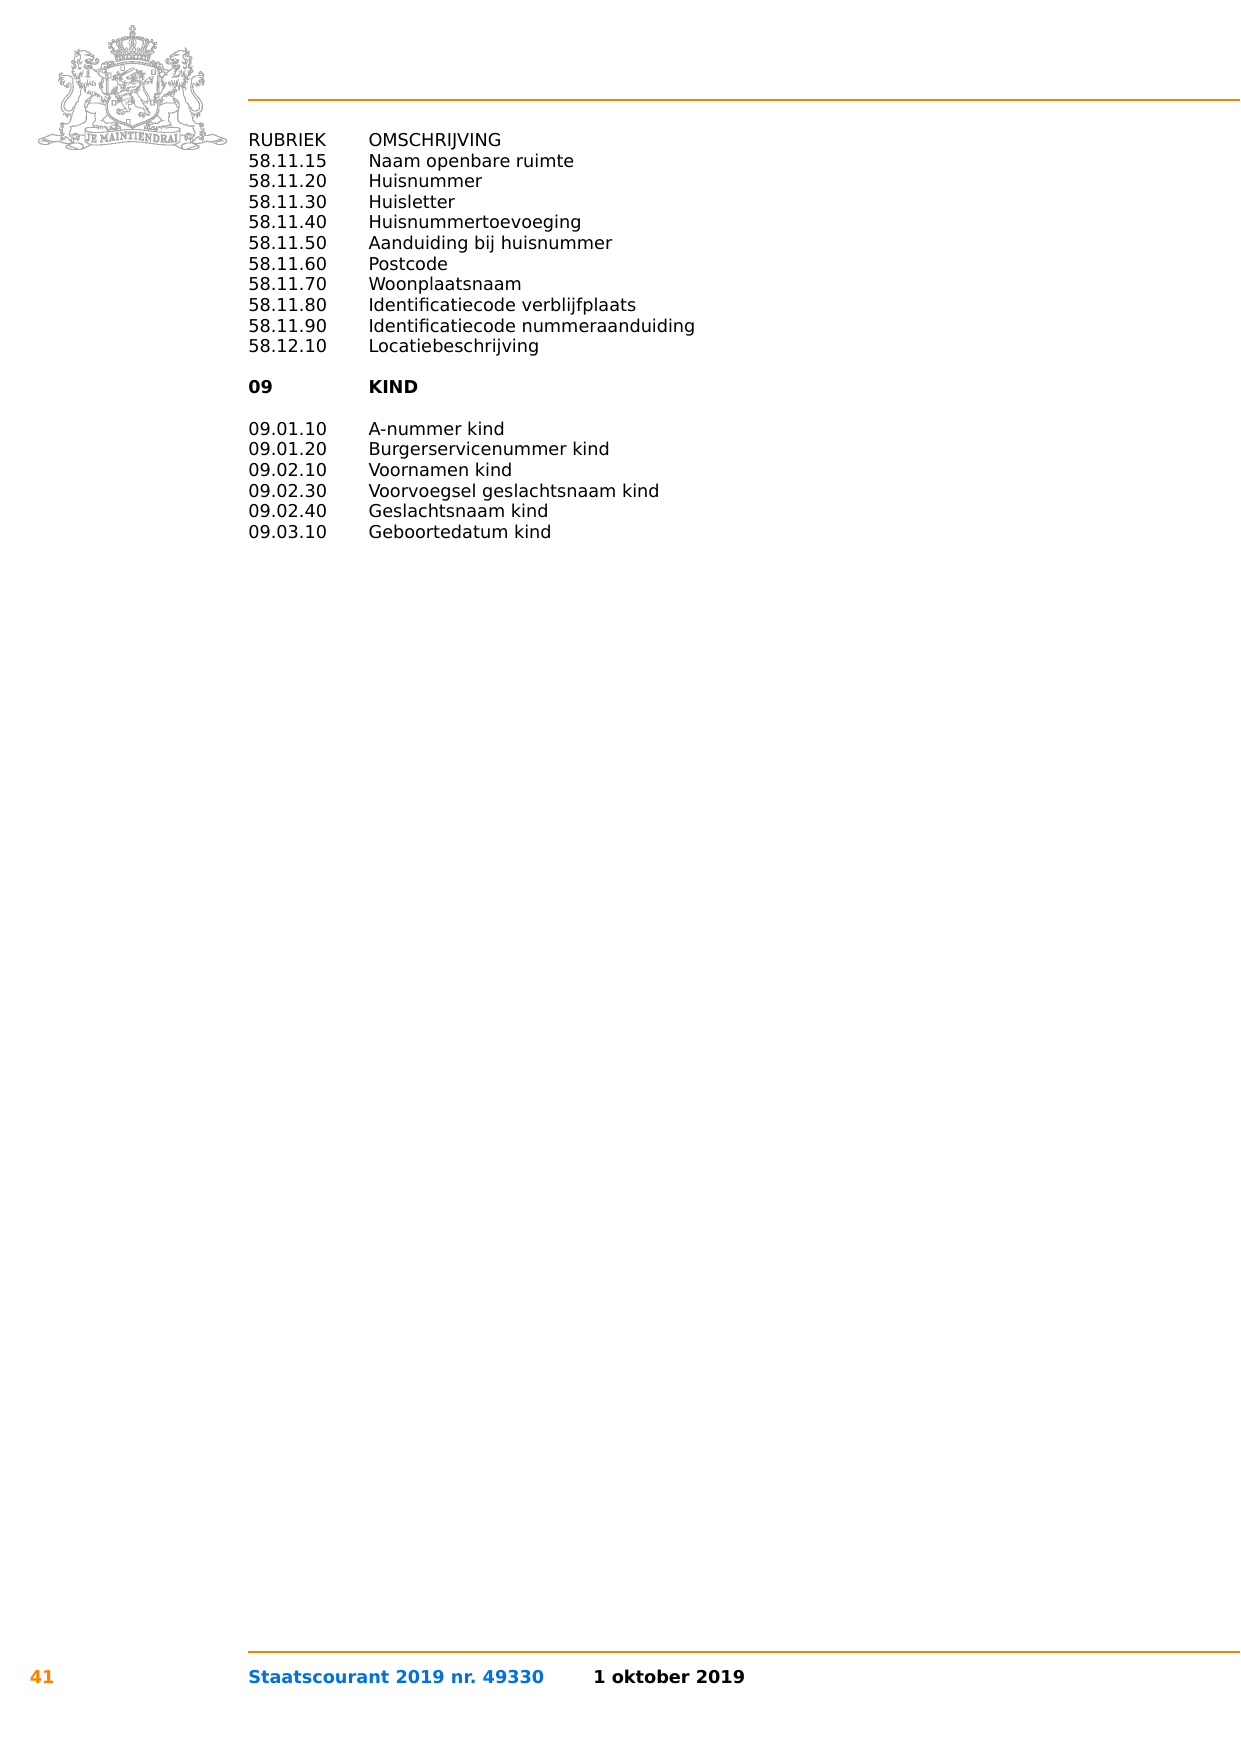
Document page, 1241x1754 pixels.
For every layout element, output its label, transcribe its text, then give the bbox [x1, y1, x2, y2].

table_cell 58.11.15 [248, 151, 362, 171]
table_cell 09.01.10 [248, 419, 362, 439]
table_cell [363, 398, 1163, 419]
table_cell [248, 357, 362, 377]
table_cell Geboortedatum kind [363, 522, 1163, 542]
table_cell [248, 398, 362, 419]
table_cell 58.11.50 [248, 233, 362, 254]
table_cell Huisnummer [363, 171, 1163, 192]
table_cell 09.03.10 [248, 522, 362, 542]
table_cell Voornamen kind [363, 460, 1163, 481]
table_cell Postcode [363, 254, 1163, 274]
table_cell 09.01.20 [248, 439, 362, 460]
table_cell 09 [248, 378, 362, 398]
table_cell KIND [363, 378, 1163, 398]
table_cell 58.11.60 [248, 254, 362, 274]
table_header OMSCHRIJVING [363, 130, 1163, 151]
table_cell Voorvoegsel geslachtsnaam kind [363, 481, 1163, 501]
table_cell Huisletter [363, 192, 1163, 212]
table_cell Woonplaatsnaam [363, 274, 1163, 295]
table_cell 58.11.70 [248, 274, 362, 295]
table_cell A-nummer kind [363, 419, 1163, 439]
table_cell 58.11.80 [248, 295, 362, 316]
table_cell 58.11.30 [248, 192, 362, 212]
table_cell 09.02.40 [248, 501, 362, 522]
table_cell 58.11.90 [248, 316, 362, 336]
table_cell 58.11.40 [248, 213, 362, 233]
table_cell 09.02.10 [248, 460, 362, 481]
table_cell Huisnummertoevoeging [363, 213, 1163, 233]
table_cell Naam openbare ruimte [363, 151, 1163, 171]
table_cell 58.12.10 [248, 336, 362, 357]
table_cell Identificatiecode nummeraanduiding [363, 316, 1163, 336]
table_cell 58.11.20 [248, 171, 362, 192]
table_cell Geslachtsnaam kind [363, 501, 1163, 522]
table_cell Locatiebeschrijving [363, 336, 1163, 357]
table_cell Aanduiding bij huisnummer [363, 233, 1163, 254]
table_cell 09.02.30 [248, 481, 362, 501]
table_cell Identificatiecode verblijfplaats [363, 295, 1163, 316]
table_cell Burgerservicenummer kind [363, 439, 1163, 460]
table_cell [363, 357, 1163, 377]
table_header RUBRIEK [248, 130, 362, 151]
picture [38, 25, 227, 150]
